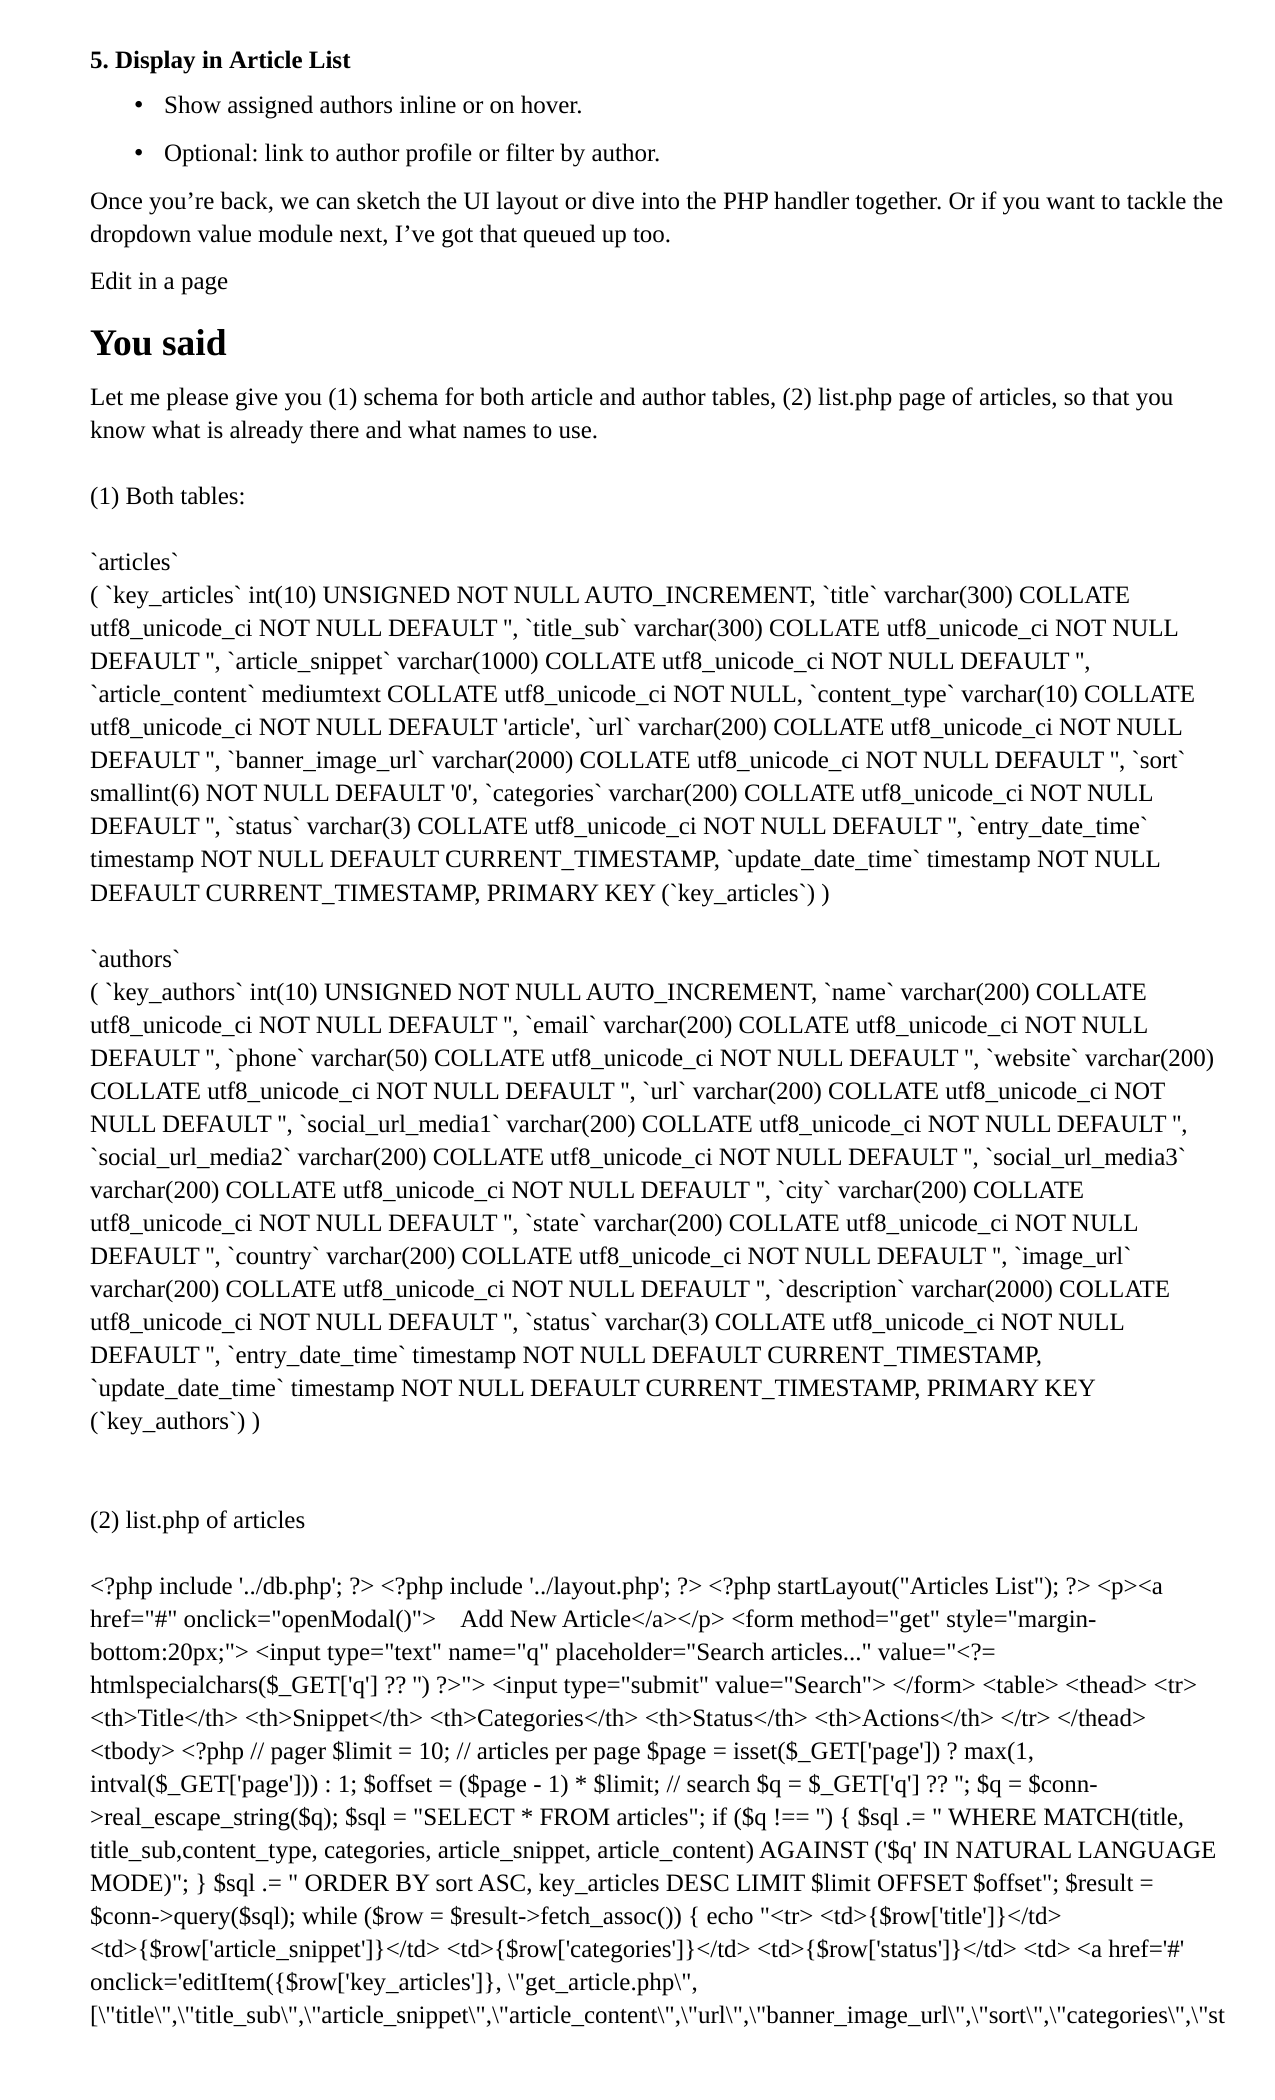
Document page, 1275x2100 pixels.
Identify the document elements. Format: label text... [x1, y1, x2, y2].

text (1) Both tables: [90, 481, 1230, 510]
subtitle 5. Display in Article List [90, 45, 1230, 74]
text Edit in a page [90, 266, 1230, 295]
subtitle You said [90, 320, 1230, 363]
text (2) list.php of articles [90, 1505, 1230, 1534]
list Optional: link to author profile or filter by author. [134, 138, 1230, 167]
text `articles` [90, 547, 1230, 576]
text Let me please give you (1) schema for both article and author tables, (2) list.php page of articles, so that you know what is already there and what names to use. [90, 382, 1230, 444]
text ( `key_articles` int(10) UNSIGNED NOT NULL AUTO_INCREMENT, `title` varchar(300) COLLATE utf8_unicode_ci NOT NULL DEFAULT '', `title_sub` varchar(300) COLLATE utf8_unicode_ci NOT NULL DEFAULT '', `article_snippet` varchar(1000) COLLATE utf8_unicode_ci NOT NULL DEFAULT '', `article_content` mediumtext COLLATE utf8_unicode_ci NOT NULL, `content_type` varchar(10) COLLATE utf8_unicode_ci NOT NULL DEFAULT 'article', `url` varchar(200) COLLATE utf8_unicode_ci NOT NULL DEFAULT '', `banner_image_url` varchar(2000) COLLATE utf8_unicode_ci NOT NULL DEFAULT '', `sort` smallint(6) NOT NULL DEFAULT '0', `categories` varchar(200) COLLATE utf8_unicode_ci NOT NULL DEFAULT '', `status` varchar(3) COLLATE utf8_unicode_ci NOT NULL DEFAULT '', `entry_date_time` timestamp NOT NULL DEFAULT CURRENT_TIMESTAMP, `update_date_time` timestamp NOT NULL DEFAULT CURRENT_TIMESTAMP, PRIMARY KEY (`key_articles`) ) [90, 580, 1230, 906]
text Once you’re back, we can sketch the UI layout or dive into the PHP handler together. Or if you want to tackle the dropdown value module next, I’ve got that queued up too. [90, 186, 1230, 247]
text `authors` [90, 944, 1230, 972]
text <?php include '../db.php'; ?> <?php include '../layout.php'; ?> <?php startLayout("Articles List"); ?> <p><a href="#" onclick="openModal()">➕ Add New Article</a></p> <form method="get" style="margin-bottom:20px;"> <input type="text" name="q" placeholder="Search articles..." value="<?= htmlspecialchars($_GET['q'] ?? '') ?>"> <input type="submit" value="Search"> </form> <table> <thead> <tr> <th>Title</th> <th>Snippet</th> <th>Categories</th> <th>Status</th> <th>Actions</th> </tr> </thead> <tbody> <?php // pager $limit = 10; // articles per page $page = isset($_GET['page']) ? max(1, intval($_GET['page'])) : 1; $offset = ($page - 1) * $limit; // search $q = $_GET['q'] ?? ''; $q = $conn->real_escape_string($q); $sql = "SELECT * FROM articles"; if ($q !== '') { $sql .= " WHERE MATCH(title, title_sub,content_type, categories, article_snippet, article_content) AGAINST ('$q' IN NATURAL LANGUAGE MODE)"; } $sql .= " ORDER BY sort ASC, key_articles DESC LIMIT $limit OFFSET $offset"; $result = $conn->query($sql); while ($row = $result->fetch_assoc()) { echo "<tr> <td>{$row['title']}</td> <td>{$row['article_snippet']}</td> <td>{$row['categories']}</td> <td>{$row['status']}</td> <td> <a href='#' onclick='editItem({$row['key_articles']}, \"get_article.php\", [\"title\",\"title_sub\",\"article_snippet\",\"article_content\",\"url\",\"banner_image_url\",\"sort\",\"categories\",\"st [90, 1571, 1230, 2029]
text ( `key_authors` int(10) UNSIGNED NOT NULL AUTO_INCREMENT, `name` varchar(200) COLLATE utf8_unicode_ci NOT NULL DEFAULT '', `email` varchar(200) COLLATE utf8_unicode_ci NOT NULL DEFAULT '', `phone` varchar(50) COLLATE utf8_unicode_ci NOT NULL DEFAULT '', `website` varchar(200) COLLATE utf8_unicode_ci NOT NULL DEFAULT '', `url` varchar(200) COLLATE utf8_unicode_ci NOT NULL DEFAULT '', `social_url_media1` varchar(200) COLLATE utf8_unicode_ci NOT NULL DEFAULT '', `social_url_media2` varchar(200) COLLATE utf8_unicode_ci NOT NULL DEFAULT '', `social_url_media3` varchar(200) COLLATE utf8_unicode_ci NOT NULL DEFAULT '', `city` varchar(200) COLLATE utf8_unicode_ci NOT NULL DEFAULT '', `state` varchar(200) COLLATE utf8_unicode_ci NOT NULL DEFAULT '', `country` varchar(200) COLLATE utf8_unicode_ci NOT NULL DEFAULT '', `image_url` varchar(200) COLLATE utf8_unicode_ci NOT NULL DEFAULT '', `description` varchar(2000) COLLATE utf8_unicode_ci NOT NULL DEFAULT '', `status` varchar(3) COLLATE utf8_unicode_ci NOT NULL DEFAULT '', `entry_date_time` timestamp NOT NULL DEFAULT CURRENT_TIMESTAMP, `update_date_time` timestamp NOT NULL DEFAULT CURRENT_TIMESTAMP, PRIMARY KEY (`key_authors`) ) [90, 977, 1230, 1435]
list Show assigned authors inline or on hover. [134, 91, 1230, 119]
